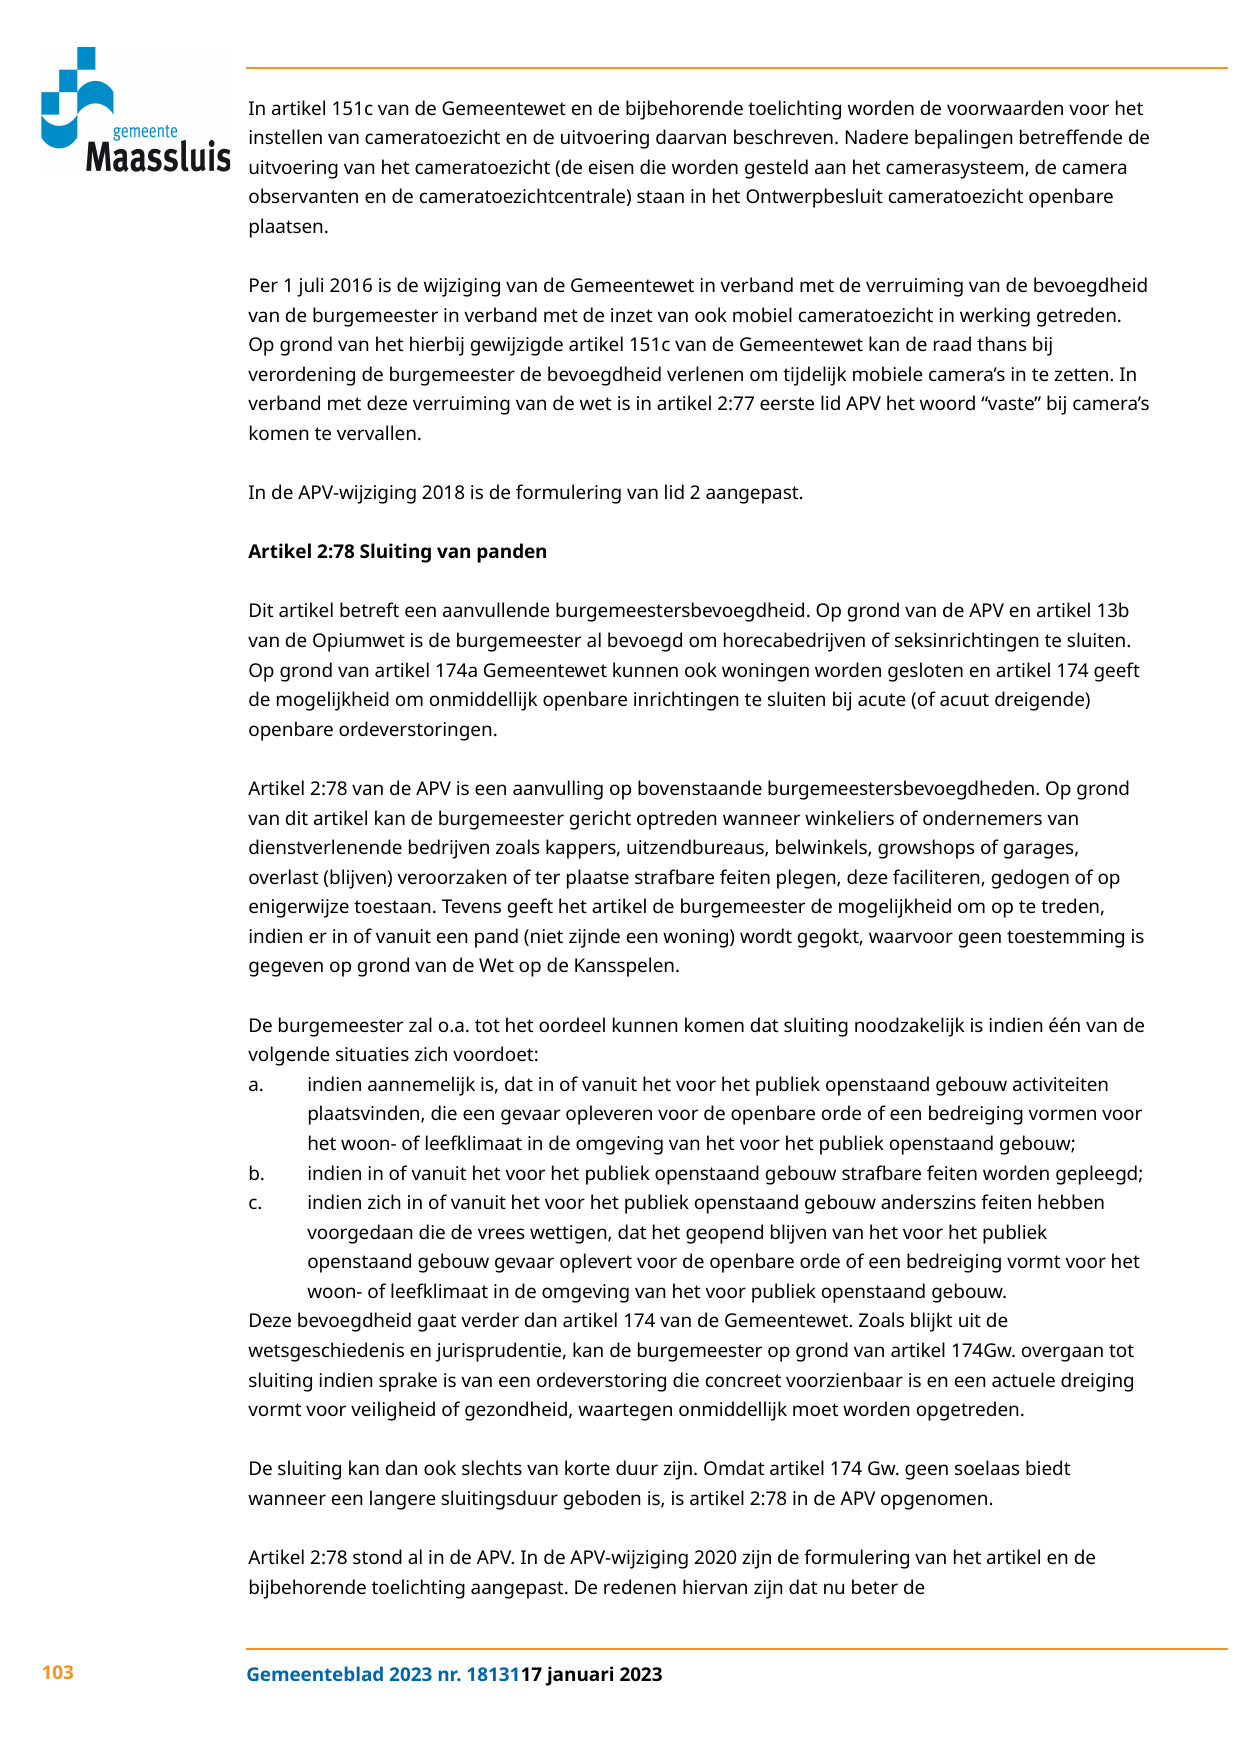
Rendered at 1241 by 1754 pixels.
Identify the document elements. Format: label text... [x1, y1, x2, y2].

list indien zich in of vanuit het voor het publiek openstaand gebouw anderszins feiten hebben voorgedaan die de vrees wettigen, dat het geopend blijven van het voor het publiek openstaand gebouw gevaar oplevert voor de openbare orde of een bedreiging vormt voor het woon- of leefklimaat in de omgeving van het voor publiek openstaand gebouw. [248, 1189, 1152, 1304]
text Per 1 juli 2016 is de wijziging van de Gemeentewet in verband met de verruiming van de bevoegdheid van de burgemeester in verband met de inzet van ook mobiel cameratoezicht in werking getreden. Op grond van het hierbij gewijzigde artikel 151c van de Gemeentewet kan de raad thans bij verordening de burgemeester de bevoegdheid verlenen om tijdelijk mobiele camera’s in te zetten. In verband met deze verruiming van de wet is in artikel 2:77 eerste lid APV het woord “vaste” bij camera’s komen te vervallen. [248, 272, 1152, 446]
text In de APV-wijziging 2018 is de formulering van lid 2 aangepast. [248, 479, 1152, 505]
text De burgemeester zal o.a. tot het oordeel kunnen komen dat sluiting noodzakelijk is indien één van de volgende situaties zich voordoet: [248, 1012, 1152, 1067]
text Dit artikel betreft een aanvullende burgemeestersbevoegdheid. Op grond van de APV en artikel 13b van de Opiumwet is de burgemeester al bevoegd om horecabedrijven of seksinrichtingen te sluiten. Op grond van artikel 174a Gemeentewet kunnen ook woningen worden gesloten en artikel 174 geeft de mogelijkheid om onmiddellijk openbare inrichtingen te sluiten bij acute (of acuut dreigende) openbare ordeverstoringen. [248, 598, 1152, 742]
text Artikel 2:78 van de APV is een aanvulling op bovenstaande burgemeestersbevoegdheden. Op grond van dit artikel kan de burgemeester gericht optreden wanneer winkeliers of ondernemers van dienstverlenende bedrijven zoals kappers, uitzendbureaus, belwinkels, growshops of garages, overlast (blijven) veroorzaken of ter plaatse strafbare feiten plegen, deze faciliteren, gedogen of op enigerwijze toestaan. Tevens geeft het artikel de burgemeester de mogelijkheid om op te treden, indien er in of vanuit een pand (niet zijnde een woning) wordt gegokt, waarvoor geen toestemming is gegeven op grond van de Wet op de Kansspelen. [248, 775, 1152, 978]
text In artikel 151c van de Gemeentewet en de bijbehorende toelichting worden de voorwaarden voor het instellen van cameratoezicht en de uitvoering daarvan beschreven. Nadere bepalingen betreffende de uitvoering van het cameratoezicht (de eisen die worden gesteld aan het camerasysteem, de camera observanten en de cameratoezichtcentrale) staan in het Ontwerpbesluit cameratoezicht openbare plaatsen. [248, 95, 1152, 239]
text Artikel 2:78 stond al in de APV. In de APV-wijziging 2020 zijn de formulering van het artikel en de bijbehorende toelichting aangepast. De redenen hiervan zijn dat nu beter de [248, 1544, 1152, 1600]
text Artikel 2:78 Sluiting van panden [248, 538, 1152, 564]
picture [41, 47, 77, 92]
picture [41, 47, 231, 172]
list indien in of vanuit het voor het publiek openstaand gebouw strafbare feiten worden gepleegd; [248, 1160, 1152, 1186]
text De sluiting kan dan ook slechts van korte duur zijn. Omdat artikel 174 Gw. geen soelaas biedt wanneer een langere sluitingsduur geboden is, is artikel 2:78 in de APV opgenomen. [248, 1456, 1152, 1511]
text Deze bevoegdheid gaat verder dan artikel 174 van de Gemeentewet. Zoals blijkt uit de wetsgeschiedenis en jurisprudentie, kan de burgemeester op grond van artikel 174Gw. overgaan tot sluiting indien sprake is van een ordeverstoring die concreet voorzienbaar is en een actuele dreiging vormt voor veiligheid of gezondheid, waartegen onmiddellijk moet worden opgetreden. [248, 1308, 1152, 1422]
list indien aannemelijk is, dat in of vanuit het voor het publiek openstaand gebouw activiteiten plaatsvinden, die een gevaar opleveren voor de openbare orde of een bedreiging vormen voor het woon- of leefklimaat in de omgeving van het voor het publiek openstaand gebouw; [248, 1071, 1152, 1156]
